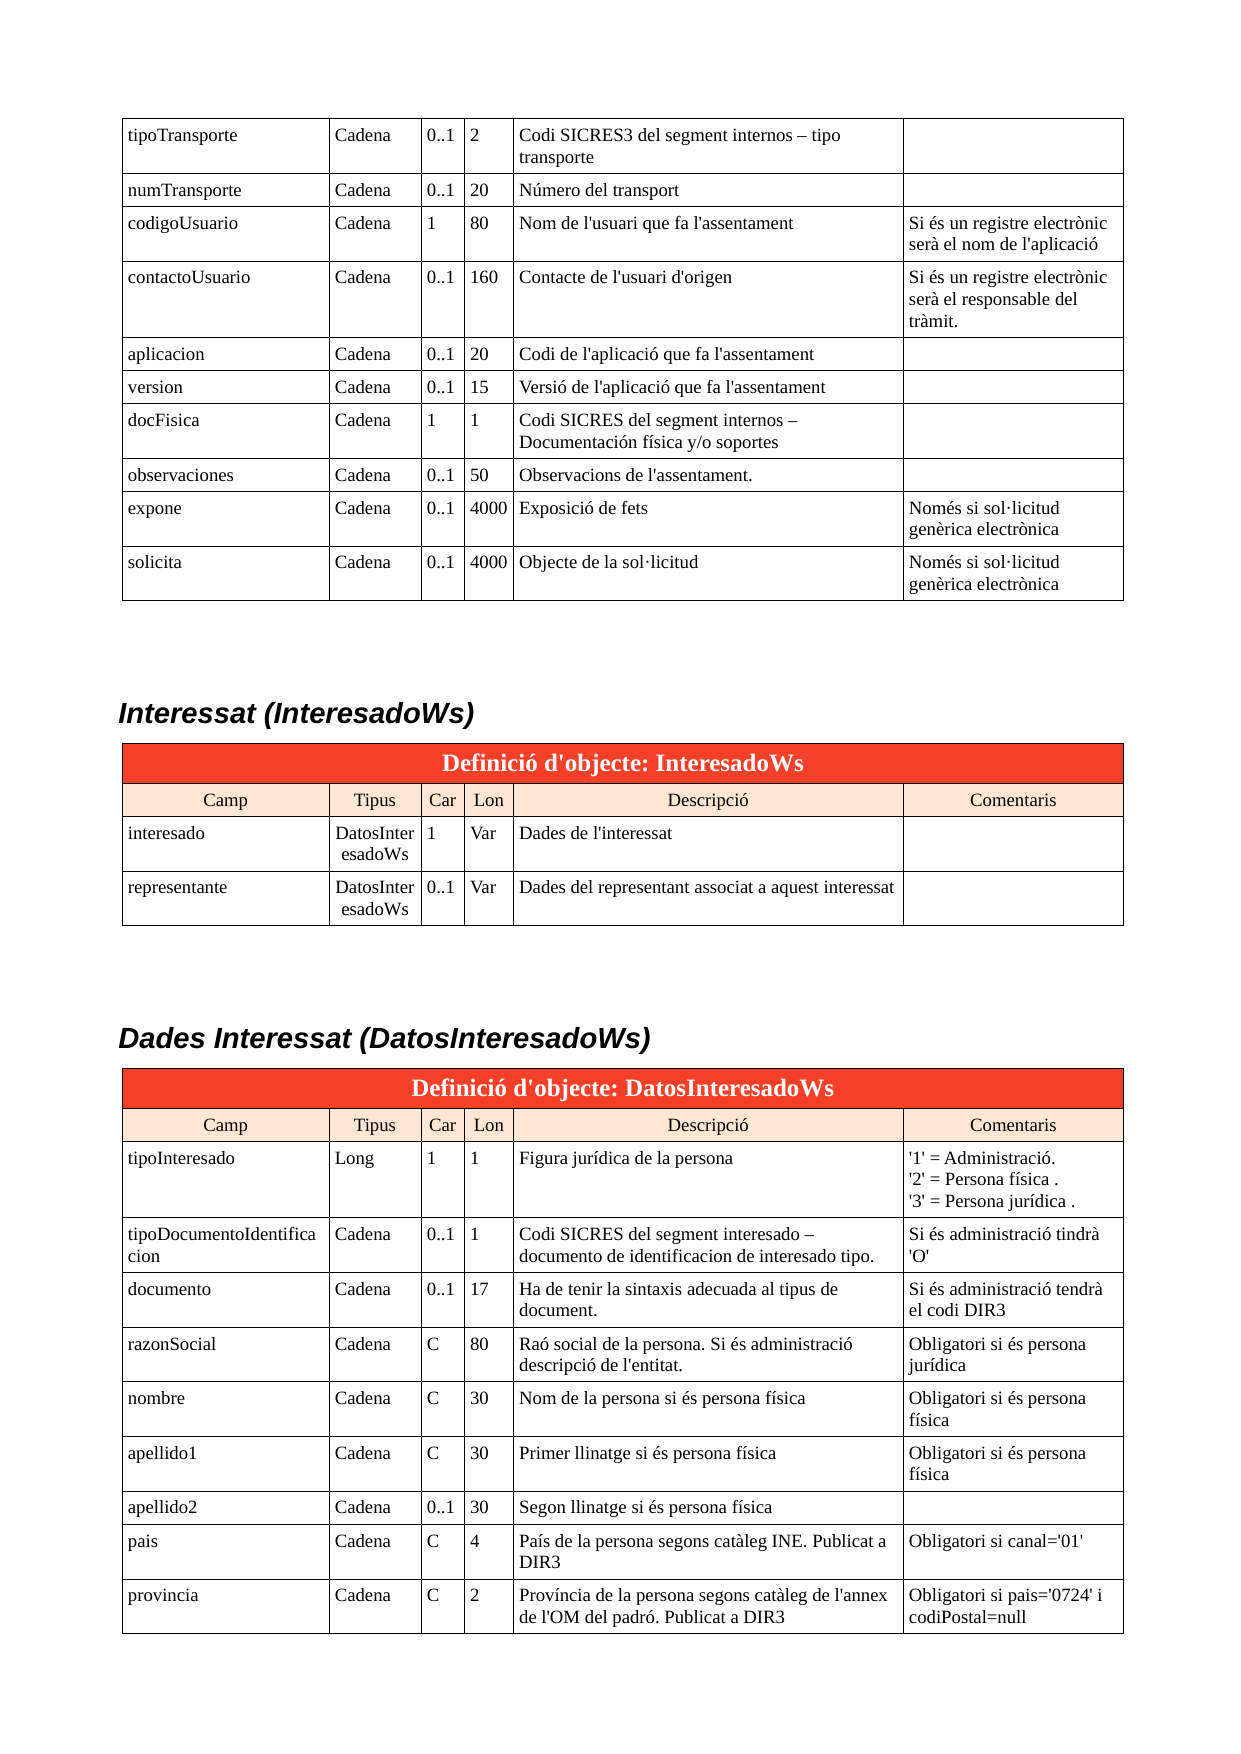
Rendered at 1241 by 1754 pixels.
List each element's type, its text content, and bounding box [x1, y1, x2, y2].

table_cell 0..1 [422, 371, 464, 403]
table_cell Cadena [330, 404, 421, 458]
table_cell 0..1 [422, 872, 464, 925]
table_cell Versió de l'aplicació que fa l'assentament [514, 371, 903, 403]
table_cell [904, 371, 1123, 403]
table_cell 2 [465, 1580, 513, 1633]
table_cell 0..1 [422, 119, 464, 173]
table_cell [904, 119, 1123, 173]
table_cell Dades del representant associat a aquest interessat [514, 872, 903, 925]
table_cell pais [123, 1525, 329, 1578]
table_cell [904, 338, 1123, 370]
table_cell 0..1 [422, 1218, 464, 1272]
table_cell razonSocial [123, 1328, 329, 1381]
table_cell '1' = Administració. '2' = Persona física . '3' = Persona jurídica . [904, 1142, 1123, 1217]
table_cell [904, 872, 1123, 925]
table_cell Cadena [330, 1580, 421, 1633]
table_cell DatosInteresadoWs [330, 817, 421, 871]
table_cell C [422, 1525, 464, 1578]
table_cell 4 [465, 1525, 513, 1578]
table_cell tipoInteresado [123, 1142, 329, 1217]
table_cell numTransporte [123, 174, 329, 206]
table_cell Cadena [330, 338, 421, 370]
subtitle Dades Interessat (DatosInteresadoWs) [118, 1021, 1122, 1055]
table_cell Cadena [330, 1525, 421, 1578]
table_cell Cadena [330, 547, 421, 600]
table_cell Número del transport [514, 174, 903, 206]
table_cell apellido2 [123, 1492, 329, 1524]
table_cell tipoDocumentoIdentificacion [123, 1218, 329, 1272]
table_cell tipoTransporte [123, 119, 329, 173]
table_cell C [422, 1580, 464, 1633]
table_cell 20 [465, 174, 513, 206]
table_cell 1 [465, 404, 513, 458]
table_cell codigoUsuario [123, 207, 329, 261]
table_cell 30 [465, 1492, 513, 1524]
table_cell Dades de l'interessat [514, 817, 903, 871]
table_cell 0..1 [422, 338, 464, 370]
table_cell Segon llinatge si és persona física [514, 1492, 903, 1524]
table_cell 0..1 [422, 1492, 464, 1524]
table_cell solicita [123, 547, 329, 600]
table_cell Lon [465, 784, 513, 816]
table_cell version [123, 371, 329, 403]
table_cell Si és un registre electrònic serà el responsable del tràmit. [904, 262, 1123, 337]
table_cell Nom de la persona si és persona física [514, 1382, 903, 1436]
table_cell apellido1 [123, 1437, 329, 1491]
table_cell 0..1 [422, 262, 464, 337]
table_cell Cadena [330, 1382, 421, 1436]
table_cell 30 [465, 1382, 513, 1436]
table_cell Obligatori si és persona física [904, 1382, 1123, 1436]
table_cell Descripció [514, 784, 903, 816]
table_cell 160 [465, 262, 513, 337]
table_cell Tipus [330, 1109, 421, 1141]
table_cell [904, 174, 1123, 206]
table_cell 0..1 [422, 1273, 464, 1327]
table_cell Tipus [330, 784, 421, 816]
table_cell [904, 404, 1123, 458]
table_cell 0..1 [422, 174, 464, 206]
table_cell C [422, 1437, 464, 1491]
table_cell Cadena [330, 174, 421, 206]
table_cell Si és administració tendrà el codi DIR3 [904, 1273, 1123, 1327]
table_cell Només si sol·licitud genèrica electrònica [904, 547, 1123, 600]
table_cell País de la persona segons catàleg INE. Publicat a DIR3 [514, 1525, 903, 1578]
table_cell Car [422, 1109, 464, 1141]
table_cell 30 [465, 1437, 513, 1491]
table_cell Si és administració tindrà 'O' [904, 1218, 1123, 1272]
table_cell 17 [465, 1273, 513, 1327]
table_cell 4000 [465, 492, 513, 546]
table_cell Cadena [330, 1218, 421, 1272]
table_cell [904, 817, 1123, 871]
table_cell Obligatori si és persona jurídica [904, 1328, 1123, 1381]
table_cell Obligatori si pais='0724' i codiPostal=null [904, 1580, 1123, 1633]
table_cell Raó social de la persona. Si és administració descripció de l'entitat. [514, 1328, 903, 1381]
table_cell Cadena [330, 459, 421, 491]
table_cell 1 [422, 404, 464, 458]
table_cell 1 [422, 207, 464, 261]
table_cell 1 [465, 1218, 513, 1272]
table_cell Cadena [330, 1437, 421, 1491]
table_header Definició d'objecte: InteresadoWs [123, 744, 1123, 783]
table_cell Objecte de la sol·licitud [514, 547, 903, 600]
table_cell Codi de l'aplicació que fa l'assentament [514, 338, 903, 370]
table_cell 15 [465, 371, 513, 403]
table_cell Var [465, 817, 513, 871]
table_cell Car [422, 784, 464, 816]
table_cell Descripció [514, 1109, 903, 1141]
table_cell Cadena [330, 1273, 421, 1327]
table_cell 2 [465, 119, 513, 173]
table_cell Cadena [330, 371, 421, 403]
table_cell Cadena [330, 119, 421, 173]
table_cell Obligatori si canal='01' [904, 1525, 1123, 1578]
table_cell 20 [465, 338, 513, 370]
table_cell 0..1 [422, 459, 464, 491]
table_cell 1 [465, 1142, 513, 1217]
table_cell 0..1 [422, 492, 464, 546]
table_cell expone [123, 492, 329, 546]
table_cell C [422, 1382, 464, 1436]
table_cell Obligatori si és persona física [904, 1437, 1123, 1491]
table_cell Primer llinatge si és persona física [514, 1437, 903, 1491]
table_cell 0..1 [422, 547, 464, 600]
table_cell Només si sol·licitud genèrica electrònica [904, 492, 1123, 546]
table_cell Codi SICRES del segment internos – Documentación física y/o soportes [514, 404, 903, 458]
table_cell Observacions de l'assentament. [514, 459, 903, 491]
table_cell docFisica [123, 404, 329, 458]
table_cell observaciones [123, 459, 329, 491]
table_cell Lon [465, 1109, 513, 1141]
table_cell 50 [465, 459, 513, 491]
table_cell Comentaris [904, 784, 1123, 816]
table_cell Nom de l'usuari que fa l'assentament [514, 207, 903, 261]
subtitle Interessat (InteresadoWs) [118, 696, 1122, 730]
table_cell nombre [123, 1382, 329, 1436]
table_cell 80 [465, 1328, 513, 1381]
table_cell Comentaris [904, 1109, 1123, 1141]
table_cell Província de la persona segons catàleg de l'annex de l'OM del padró. Publicat a DIR3 [514, 1580, 903, 1633]
table_cell Exposició de fets [514, 492, 903, 546]
table_cell Camp [123, 784, 329, 816]
table_cell Figura jurídica de la persona [514, 1142, 903, 1217]
table_cell Cadena [330, 1492, 421, 1524]
table_cell Cadena [330, 492, 421, 546]
table_cell Var [465, 872, 513, 925]
table_cell Cadena [330, 1328, 421, 1381]
table_cell DatosInteresadoWs [330, 872, 421, 925]
table_cell aplicacion [123, 338, 329, 370]
table_cell interesado [123, 817, 329, 871]
table_cell 1 [422, 1142, 464, 1217]
table_cell 80 [465, 207, 513, 261]
table_cell Ha de tenir la sintaxis adecuada al tipus de document. [514, 1273, 903, 1327]
table_cell Si és un registre electrònic serà el nom de l'aplicació [904, 207, 1123, 261]
table_cell Long [330, 1142, 421, 1217]
table_cell Cadena [330, 262, 421, 337]
table_cell Codi SICRES3 del segment internos – tipo transporte [514, 119, 903, 173]
table_cell documento [123, 1273, 329, 1327]
table_cell [904, 459, 1123, 491]
table_cell [904, 1492, 1123, 1524]
table_cell Cadena [330, 207, 421, 261]
table_cell Camp [123, 1109, 329, 1141]
table_cell provincia [123, 1580, 329, 1633]
table_cell C [422, 1328, 464, 1381]
table_cell contactoUsuario [123, 262, 329, 337]
table_cell representante [123, 872, 329, 925]
table_cell Contacte de l'usuari d'origen [514, 262, 903, 337]
table_header Definició d'objecte: DatosInteresadoWs [123, 1069, 1123, 1108]
table_cell 1 [422, 817, 464, 871]
table_cell 4000 [465, 547, 513, 600]
table_cell Codi SICRES del segment interesado – documento de identificacion de interesado tipo. [514, 1218, 903, 1272]
